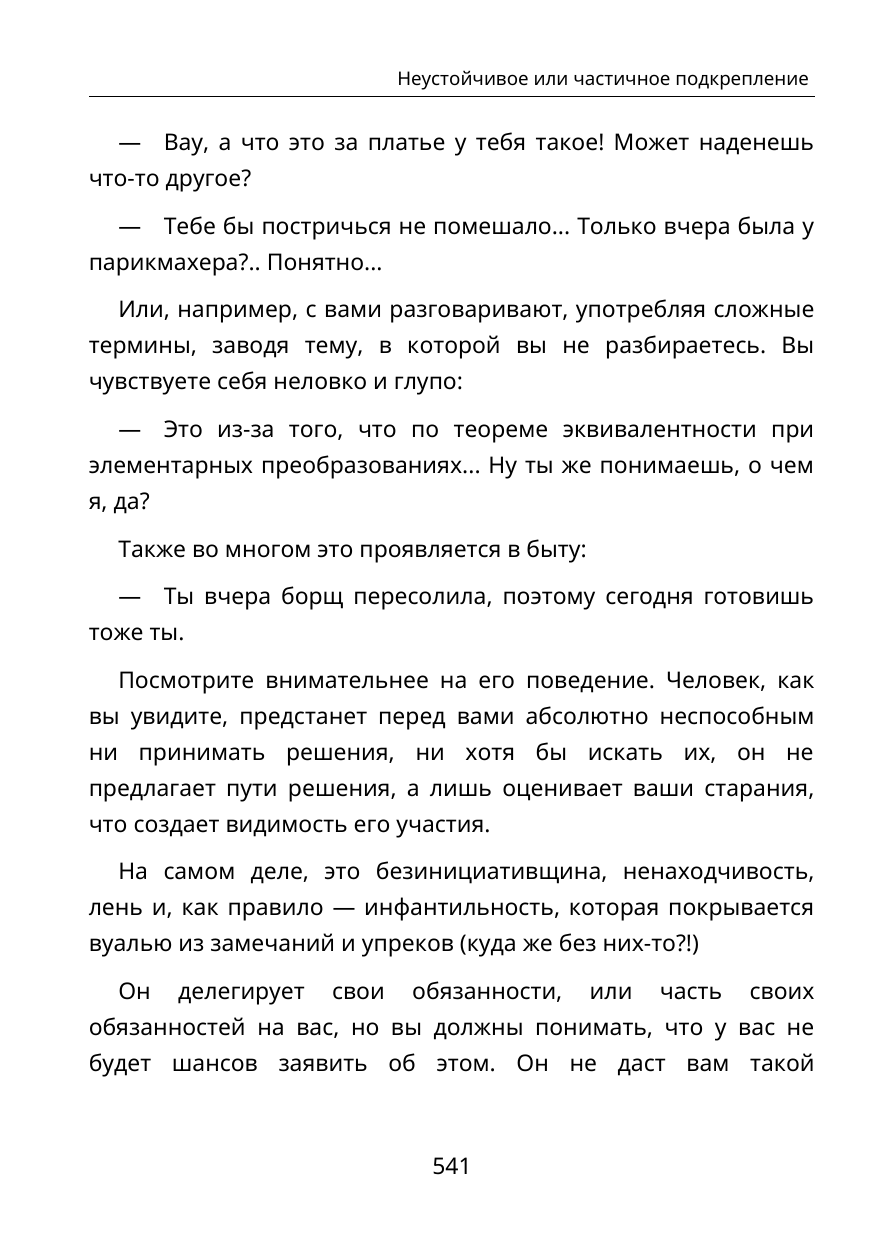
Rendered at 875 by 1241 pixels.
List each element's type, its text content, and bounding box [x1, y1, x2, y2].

text Он делегирует свои обязанности, или часть своих обязанностей на вас, но вы должны понимать, что у вас не будет шансов заявить об этом. Он не даст вам такой [88, 975, 815, 1078]
text Или, например, с вами разговаривают, употребляя сложные термины, заводя тему, в которой вы не разбираетесь. Вы чувствуете себя неловко и глупо: [88, 293, 815, 396]
list Ты вчера борщ пересолила, поэтому сегодня готовишь тоже ты. [88, 580, 815, 647]
text Посмотрите внимательнее на его поведение. Человек, как вы увидите, предстанет перед вами абсолютно неспособным ни принимать решения, ни хотя бы искать их, он не предлагает пути решения, а лишь оценивает ваши старания, что создает видимость его участия. [88, 664, 815, 839]
list Тебе бы постричься не помешало... Только вчера была у парикмахера?.. Понятно... [88, 210, 815, 277]
text На самом деле, это безинициативщина, ненаходчивость, лень и, как правило — инфантильность, которая покрывается вуалью из замечаний и упреков (куда же без них-то?!) [88, 855, 815, 958]
text Также во многом это проявляется в быту: [88, 532, 815, 564]
list Вау, а что это за платье у тебя такое! Может наденешь что-то другое? [88, 126, 815, 193]
list Это из-за того, что по теореме эквивалентности при элементарных преобразованиях... Ну ты же понимаешь, о чем я, да? [88, 413, 815, 516]
